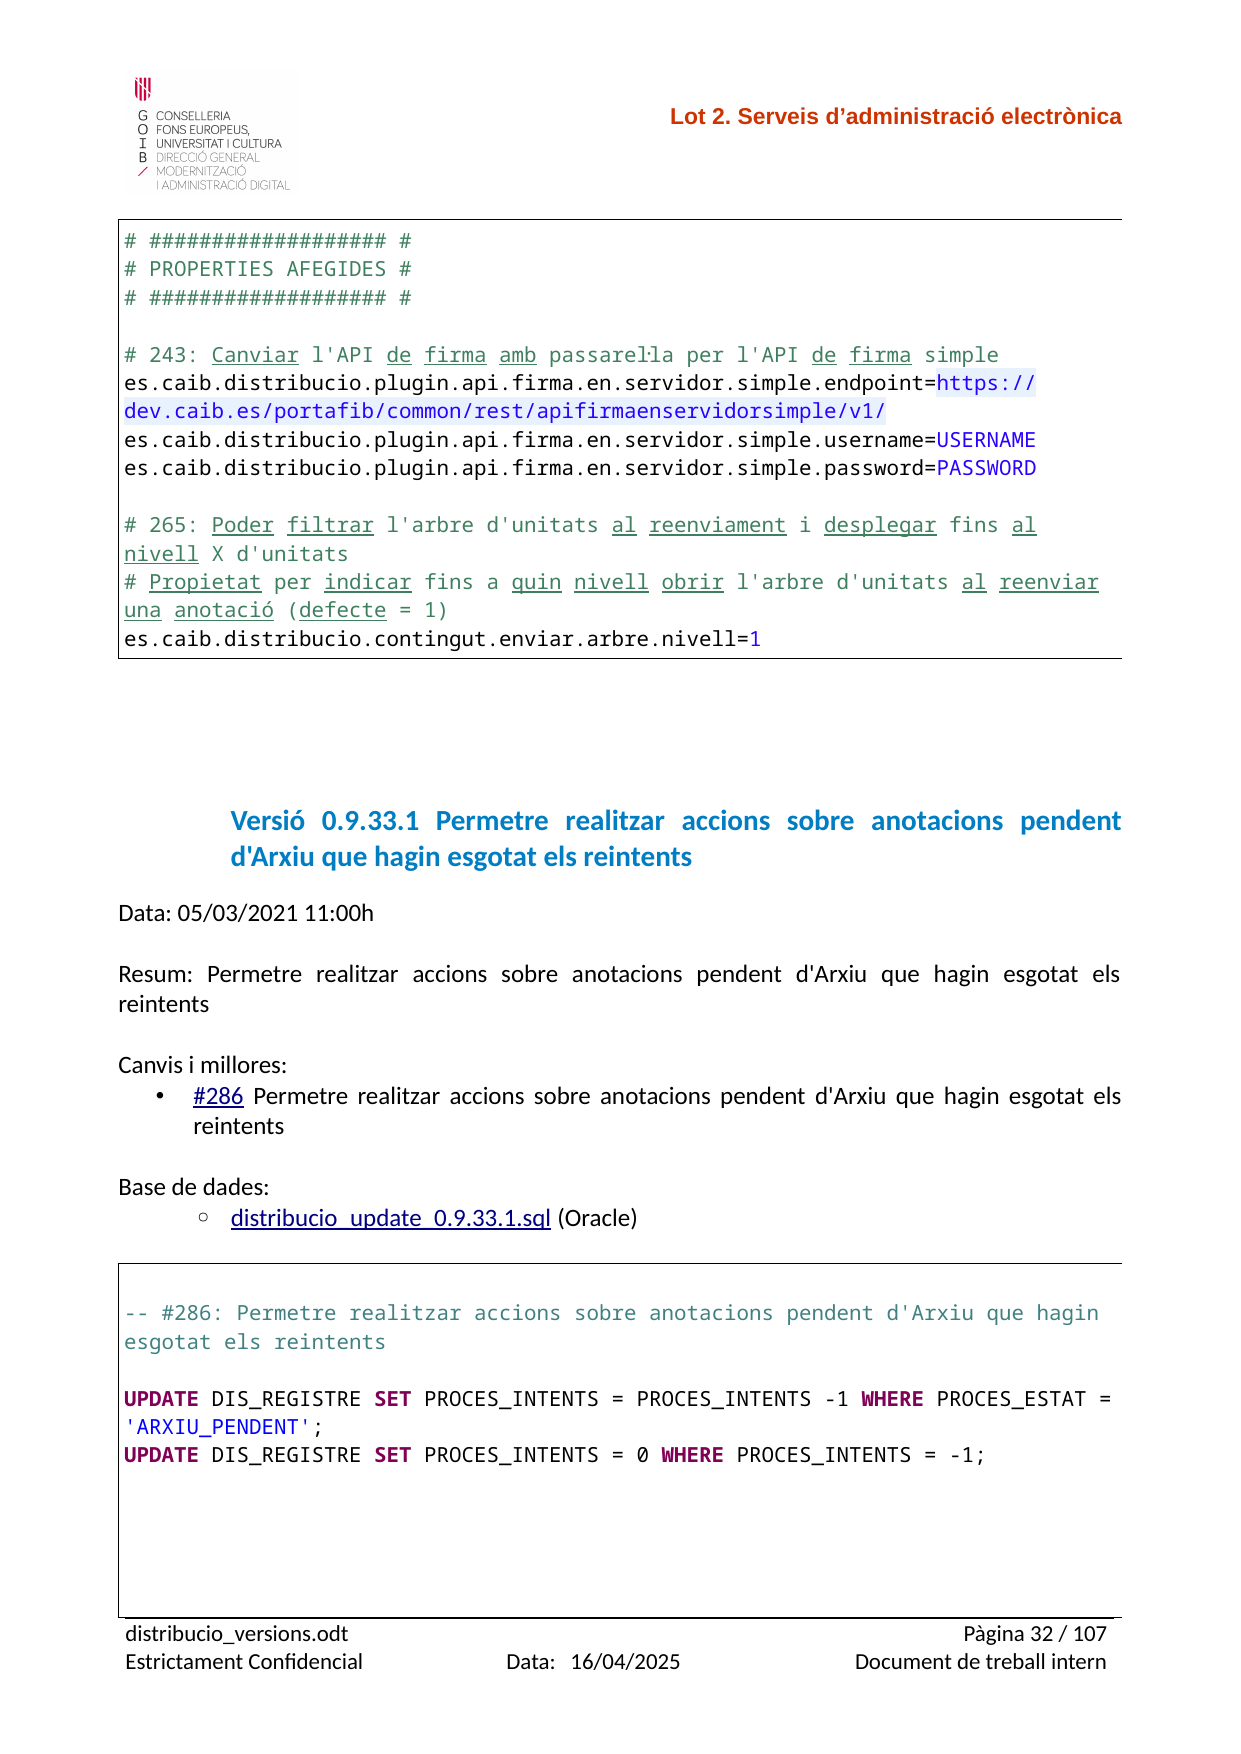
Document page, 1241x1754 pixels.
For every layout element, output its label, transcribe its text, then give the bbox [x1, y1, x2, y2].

list #286 Permetre realitzar accions sobre anotacions pendent d'Arxiu que hagin esgotat els reintents [156, 1080, 1122, 1141]
table_header -- #286: Permetre realitzar accions sobre anotacions pendent d'Arxiu que hagin esgotat els reintents UPDATE DIS_REGISTRE SET PROCES_INTENTS = PROCES_INTENTS -1 WHERE PROCES_ESTAT = 'ARXIU_PENDENT'; UPDATE DIS_REGISTRE SET PROCES_INTENTS = 0 WHERE PROCES_INTENTS = -1; [119, 1264, 1122, 1617]
text Base de dades: [118, 1172, 1122, 1202]
subtitle Versió 0.9.33.1 Permetre realitzar accions sobre anotacions pendent d'Arxiu que hagin esgotat els reintents [153, 802, 1122, 873]
text Resum: Permetre realitzar accions sobre anotacions pendent d'Arxiu que hagin esgotat els reintents [118, 958, 1122, 1019]
picture [126, 70, 299, 197]
text Data: 05/03/2021 11:00h [118, 897, 1122, 927]
table_header # ################### # # PROPERTIES AFEGIDES # # ################### # # 243: Canviar l'API de firma amb passarel·la per l'API de firma simple es.caib.distribucio.plugin.api.firma.en.servidor.simple.endpoint=https://dev.caib.es/portafib/common/rest/apifirmaenservidorsimple/v1/ es.caib.distribucio.plugin.api.firma.en.servidor.simple.username=USERNAME es.caib.distribucio.plugin.api.firma.en.servidor.simple.password=PASSWORD # 265: Poder filtrar l'arbre d'unitats al reenviament i desplegar fins al nivell X d'unitats # Propietat per indicar fins a quin nivell obrir l'arbre d'unitats al reenviar una anotació (defecte = 1) es.caib.distribucio.contingut.enviar.arbre.nivell=1 [119, 220, 1122, 658]
text Canvis i millores: [118, 1049, 1122, 1080]
list distribucio_update_0.9.33.1.sql (Oracle) [193, 1202, 1122, 1233]
